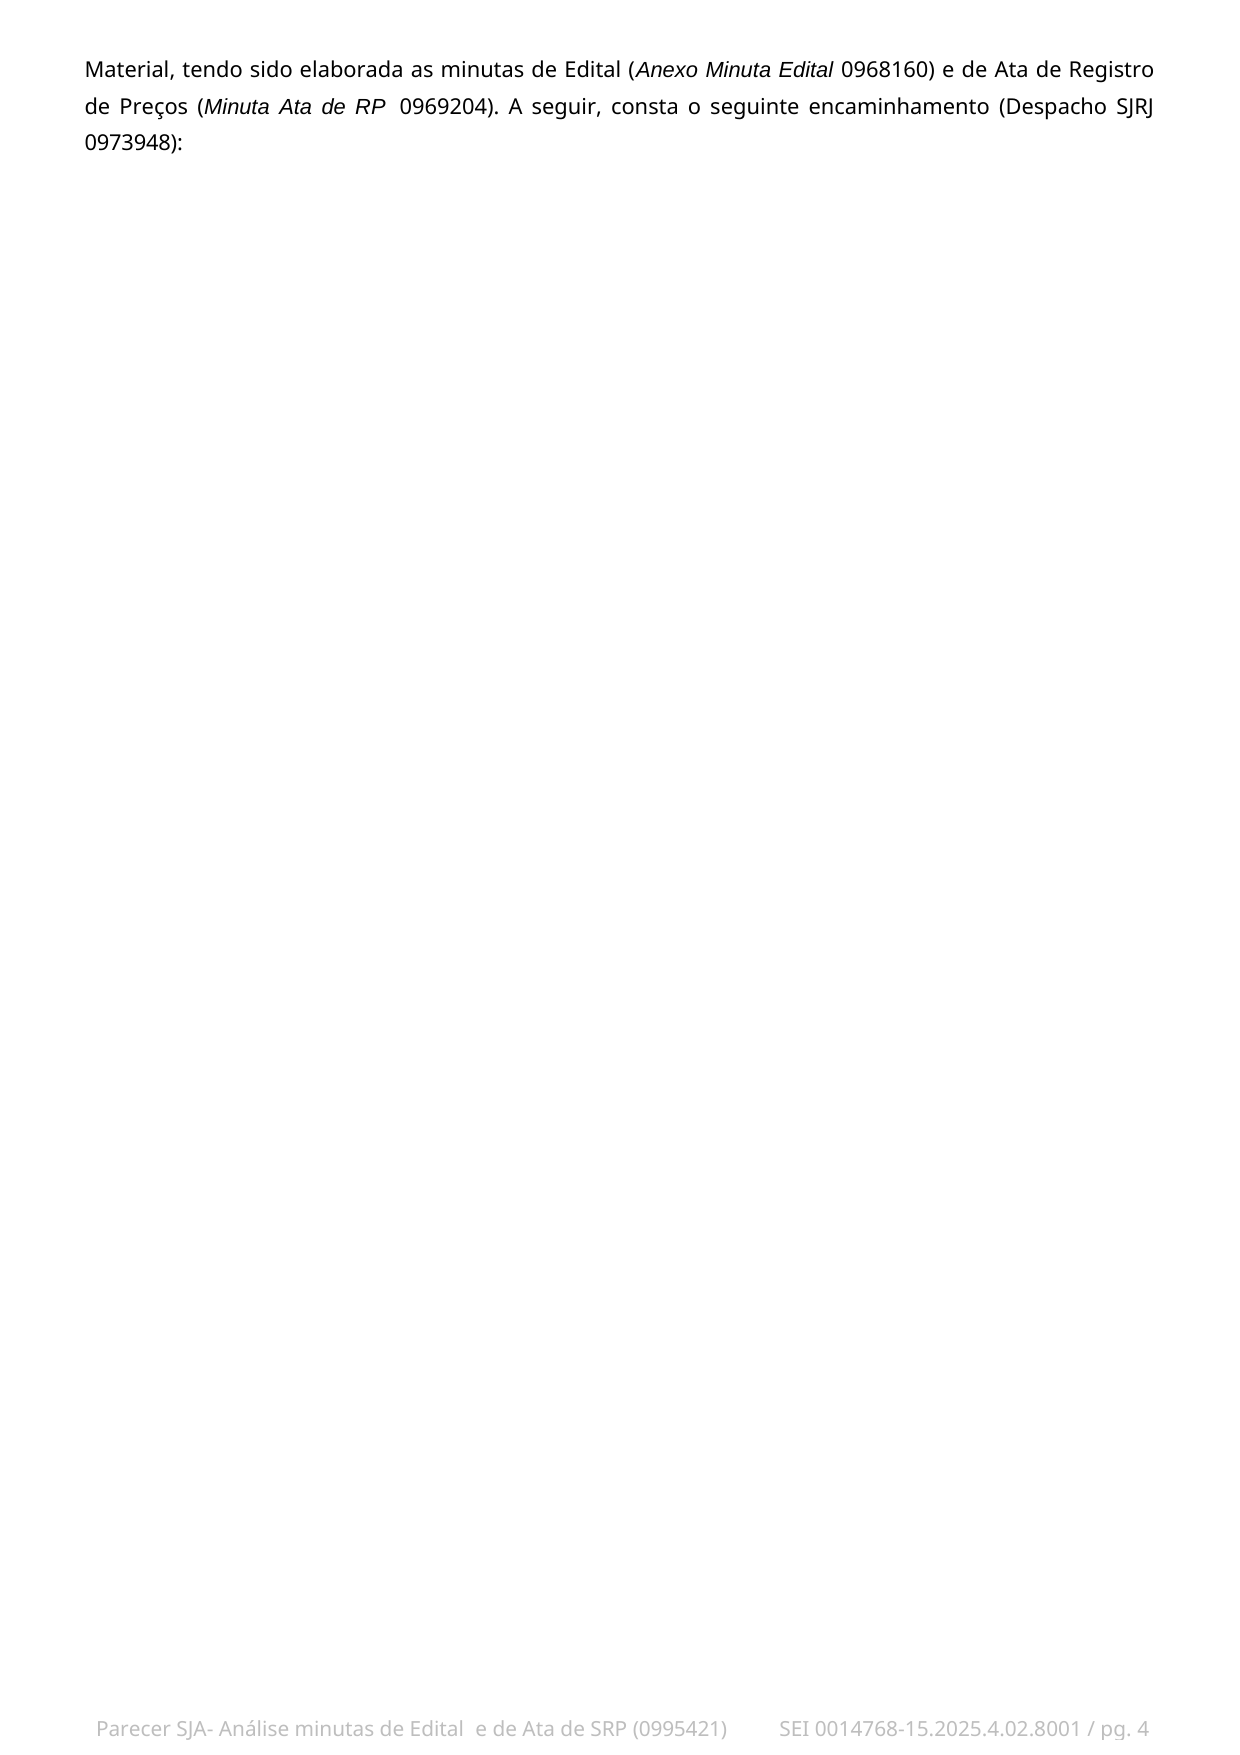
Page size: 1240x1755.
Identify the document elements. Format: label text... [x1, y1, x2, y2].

text Material, tendo sido elaborada as minutas de Edital (Anexo Minuta Edital 0968160) e de Ata de Registro de Preços (Minuta Ata de RP 0969204). A seguir, consta o seguinte encaminhamento (Despacho SJRJ 0973948): [84, 54, 1155, 157]
